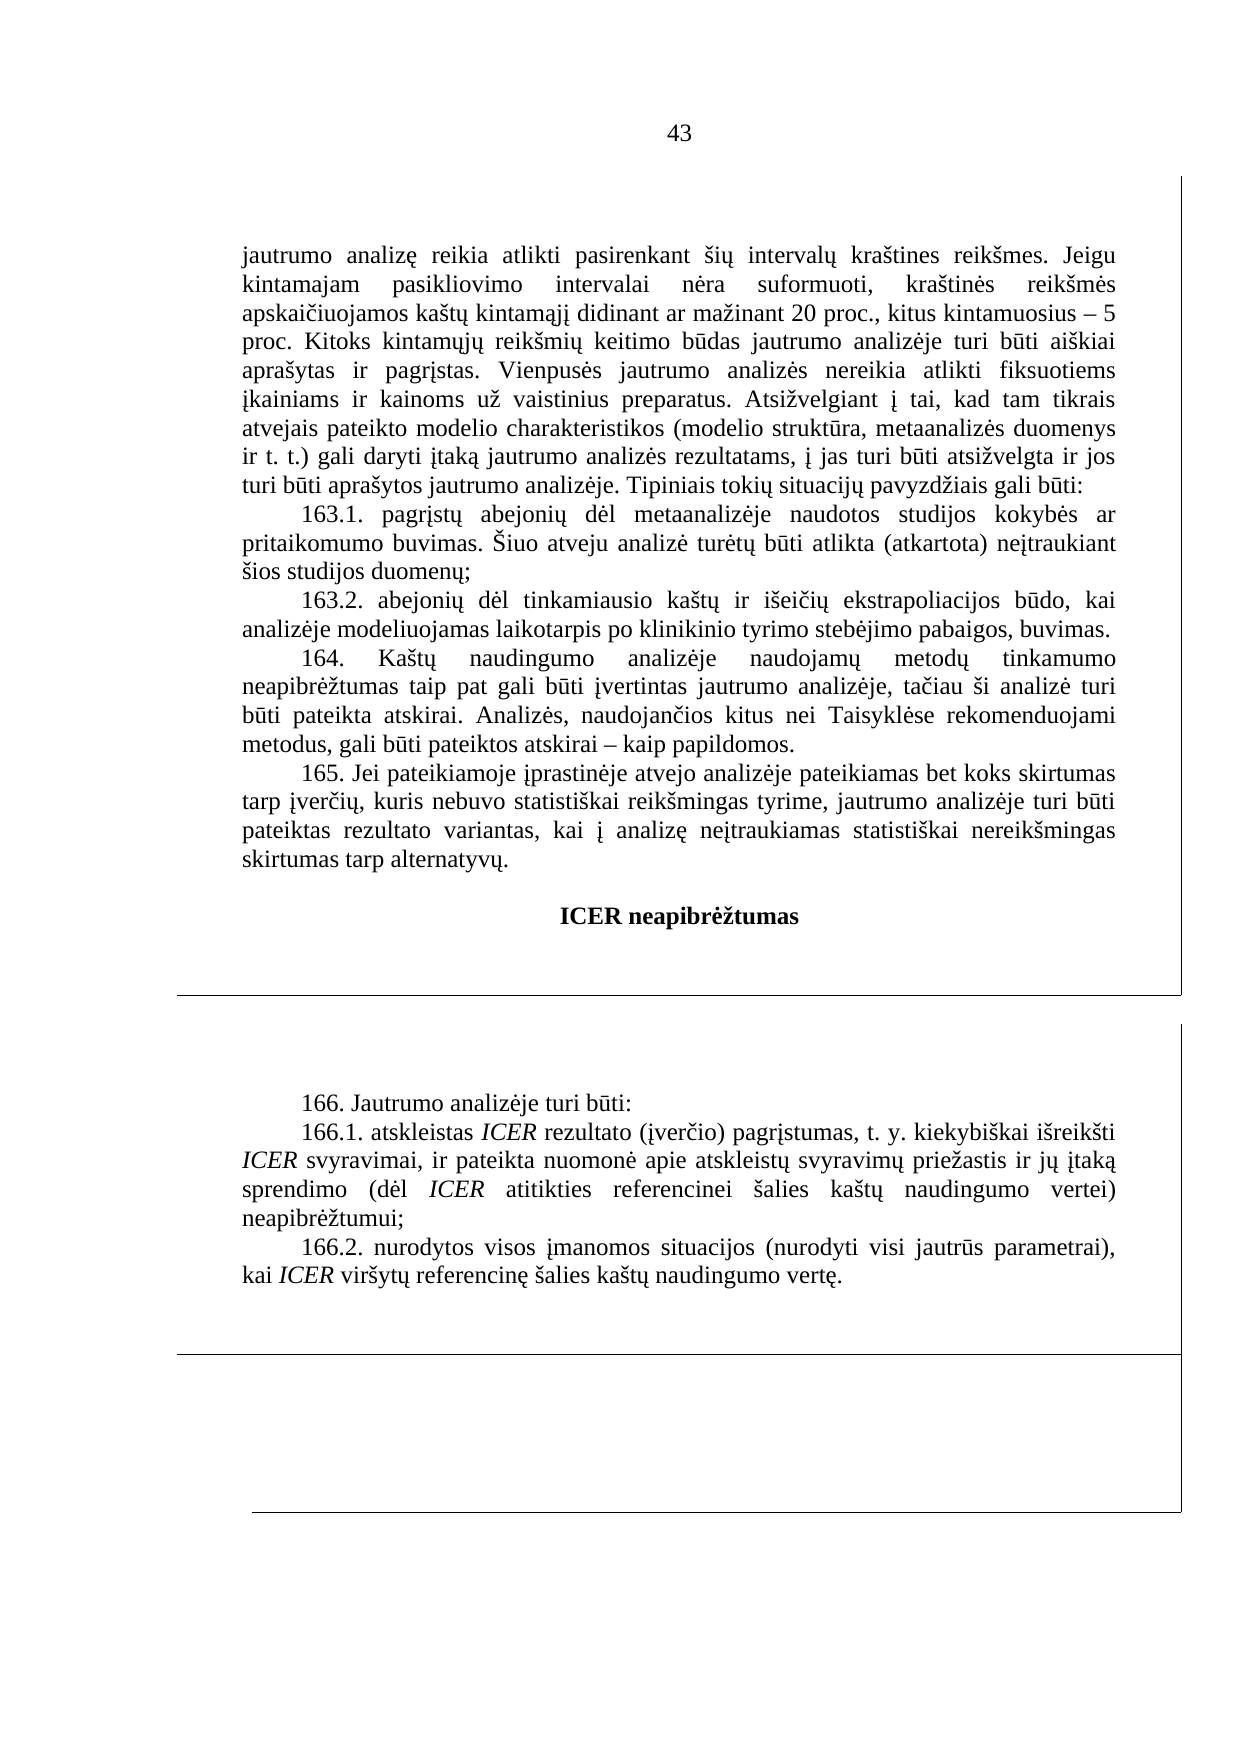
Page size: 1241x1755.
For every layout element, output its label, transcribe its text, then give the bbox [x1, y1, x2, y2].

text 165. Jei pateikiamoje įprastinėje atvejo analizėje pateikiamas bet koks skirtumas tarp įverčių, kuris nebuvo statistiškai reikšmingas tyrime, jautrumo analizėje turi būti pateiktas rezultato variantas, kai į analizę neįtraukiamas statistiškai nereikšmingas skirtumas tarp alternatyvų. [177, 758, 1181, 873]
subtitle ICER neapibrėžtumas [177, 901, 1181, 995]
text 166.2. nurodytos visos įmanomos situacijos (nurodyti visi jautrūs parametrai), kai ICER viršytų referencinę šalies kaštų naudingumo vertę. [177, 1232, 1181, 1354]
text 166.1. atskleistas ICER rezultato (įverčio) pagrįstumas, t. y. kiekybiškai išreikšti ICER svyravimai, ir pateikta nuomonė apie atskleistų svyravimų priežastis ir jų įtaką sprendimo (dėl ICER atitikties referencinei šalies kaštų naudingumo vertei) neapibrėžtumui; [177, 1117, 1181, 1232]
text 164. Kaštų naudingumo analizėje naudojamų metodų tinkamumo neapibrėžtumas taip pat gali būti įvertintas jautrumo analizėje, tačiau ši analizė turi būti pateikta atskirai. Analizės, naudojančios kitus nei Taisyklėse rekomenduojami metodus, gali būti pateiktos atskirai – kaip papildomos. [177, 643, 1181, 758]
text 163.2. abejonių dėl tinkamiausio kaštų ir išeičių ekstrapoliacijos būdo, kai analizėje modeliuojamas laikotarpis po klinikinio tyrimo stebėjimo pabaigos, buvimas. [177, 585, 1181, 643]
text jautrumo analizę reikia atlikti pasirenkant šių intervalų kraštines reikšmes. Jeigu kintamajam pasikliovimo intervalai nėra suformuoti, kraštinės reikšmės apskaičiuojamos kaštų kintamąjį didinant ar mažinant 20 proc., kitus kintamuosius – 5 proc. Kitoks kintamųjų reikšmių keitimo būdas jautrumo analizėje turi būti aiškiai aprašytas ir pagrįstas. Vienpusės jautrumo analizės nereikia atlikti fiksuotiems įkainiams ir kainoms už vaistinius preparatus. Atsižvelgiant į tai, kad tam tikrais atvejais pateikto modelio charakteristikos (modelio struktūra, metaanalizės duomenys ir t. t.) gali daryti įtaką jautrumo analizės rezultatams, į jas turi būti atsižvelgta ir jos turi būti aprašytos jautrumo analizėje. Tipiniais tokių situacijų pavyzdžiais gali būti: [177, 176, 1181, 499]
text 163.1. pagrįstų abejonių dėl metaanalizėje naudotos studijos kokybės ar pritaikomumo buvimas. Šiuo atveju analizė turėtų būti atlikta (atkartota) neįtraukiant šios studijos duomenų; [177, 499, 1181, 585]
text 166. Jautrumo analizėje turi būti: [177, 1023, 1181, 1117]
